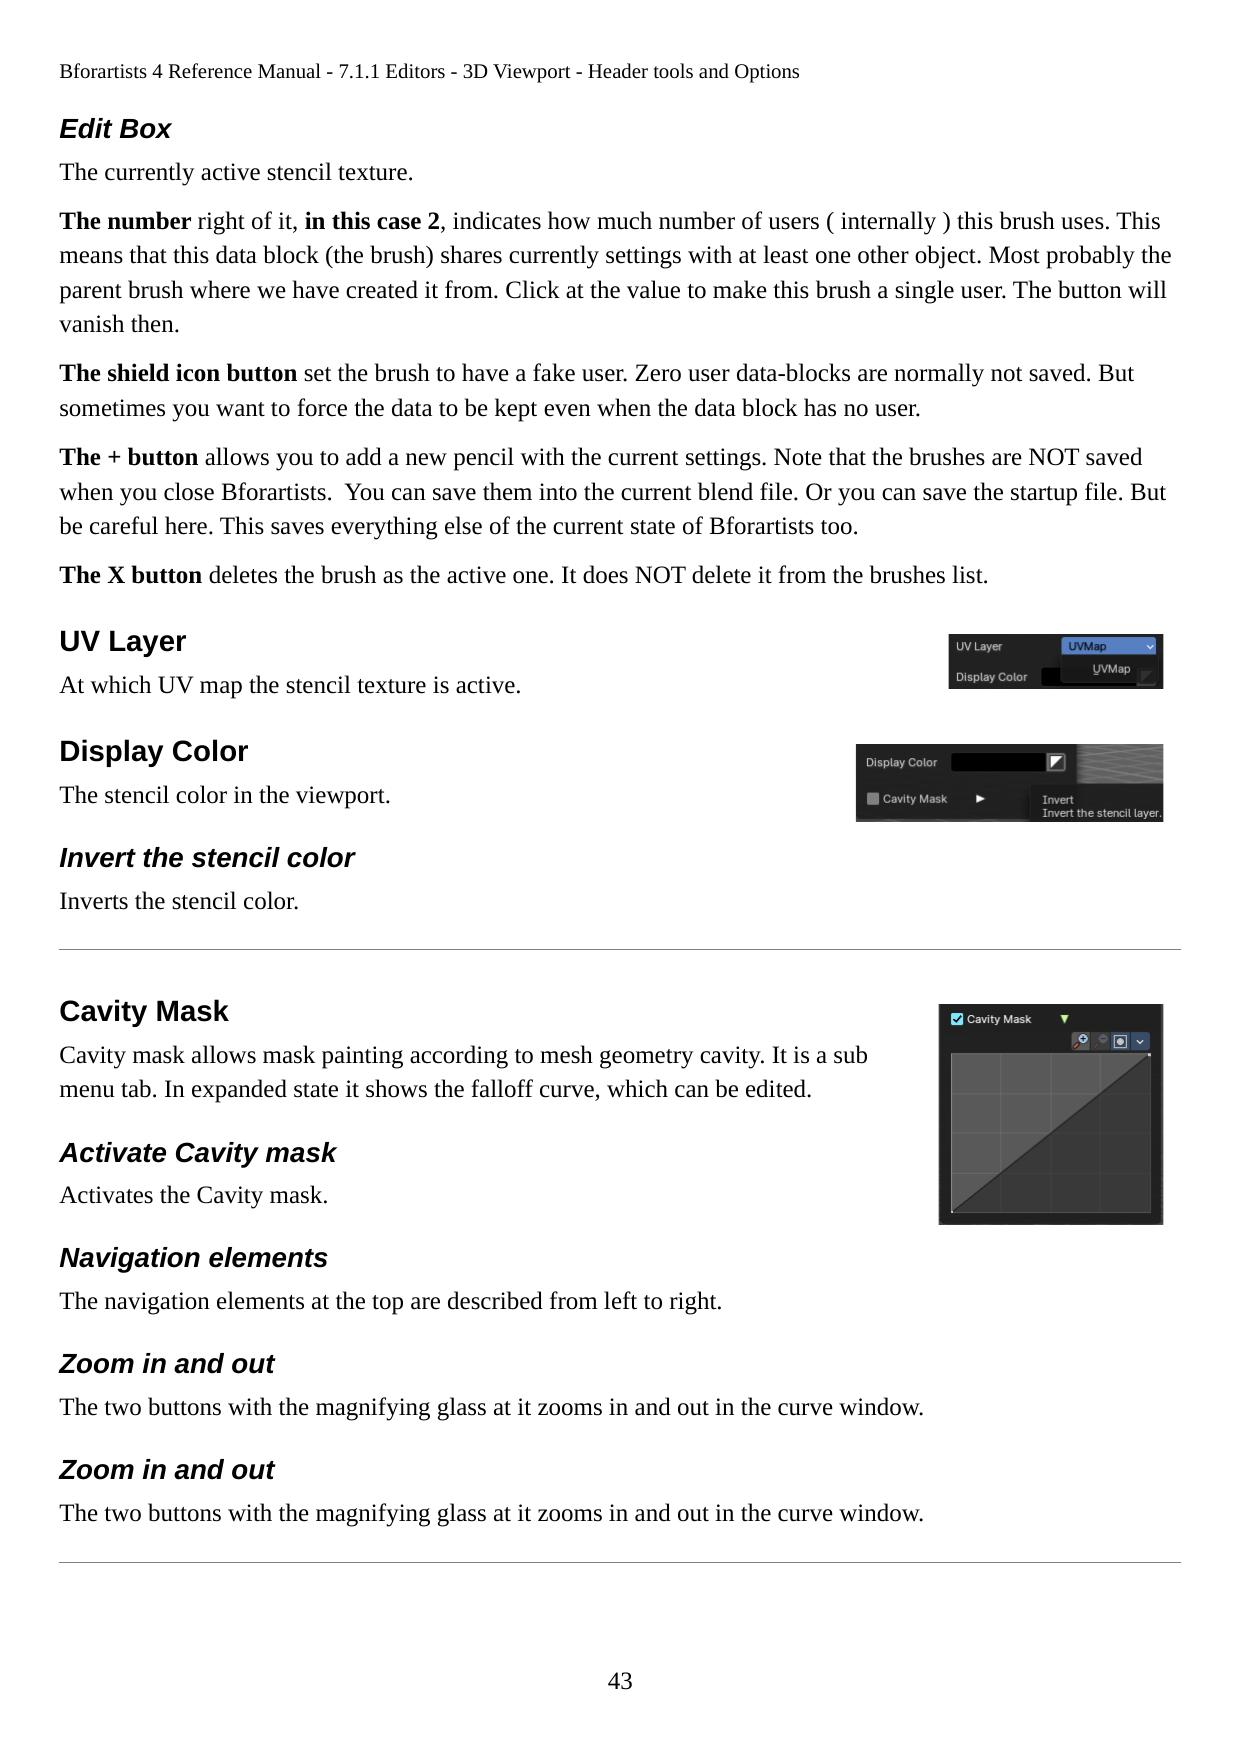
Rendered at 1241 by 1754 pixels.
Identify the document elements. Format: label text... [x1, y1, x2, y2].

text The shield icon button set the brush to have a fake user. Zero user data-blocks are normally not saved. But sometimes you want to force the data to be kept even when the data block has no user. [59, 358, 1181, 422]
text The number right of it, in this case 2, indicates how much number of users ( internally ) this brush uses. This means that this data block (the brush) shares currently settings with at least one other object. Most probably the parent brush where we have created it from. Click at the value to make this brush a single user. The button will vanish then. [59, 206, 1181, 338]
subtitle [1164, 1136, 1181, 1168]
subtitle Edit Box [59, 113, 1181, 144]
subtitle Zoom in and out [59, 1348, 1181, 1380]
subtitle UV Layer [59, 624, 1181, 657]
text The stencil color in the viewport. [59, 780, 855, 809]
picture [938, 1004, 1164, 1225]
text The X button deletes the brush as the active one. It does NOT delete it from the brushes list. [59, 560, 1181, 589]
picture [948, 634, 1164, 689]
subtitle Navigation elements [59, 1242, 1181, 1274]
text Inverts the stencil color. [59, 886, 1181, 914]
subtitle Cavity Mask [59, 994, 1181, 1027]
subtitle Zoom in and out [59, 1454, 1181, 1486]
text The navigation elements at the top are described from left to right. [59, 1286, 1181, 1315]
text The currently active stencil texture. [59, 157, 1181, 186]
text Cavity mask allows mask painting according to mesh geometry cavity. It is a sub menu tab. In expanded state it shows the falloff curve, which can be edited. [59, 1040, 938, 1103]
text At which UV map the stencil texture is active. [59, 670, 1181, 699]
text The two buttons with the magnifying glass at it zooms in and out in the curve window. [59, 1498, 1181, 1527]
picture [855, 744, 1164, 822]
subtitle Activate Cavity mask [59, 1136, 938, 1168]
subtitle Invert the stencil color [59, 841, 1181, 873]
text The two buttons with the magnifying glass at it zooms in and out in the curve window. [59, 1392, 1181, 1421]
subtitle Display Color [59, 734, 1181, 767]
text Activates the Cavity mask. [59, 1180, 938, 1209]
text The + button allows you to add a new pencil with the current settings. Note that the brushes are NOT saved when you close Bforartists. You can save them into the current blend file. Or you can save the startup file. But be careful here. This saves everything else of the current state of Bforartists too. [59, 442, 1181, 540]
